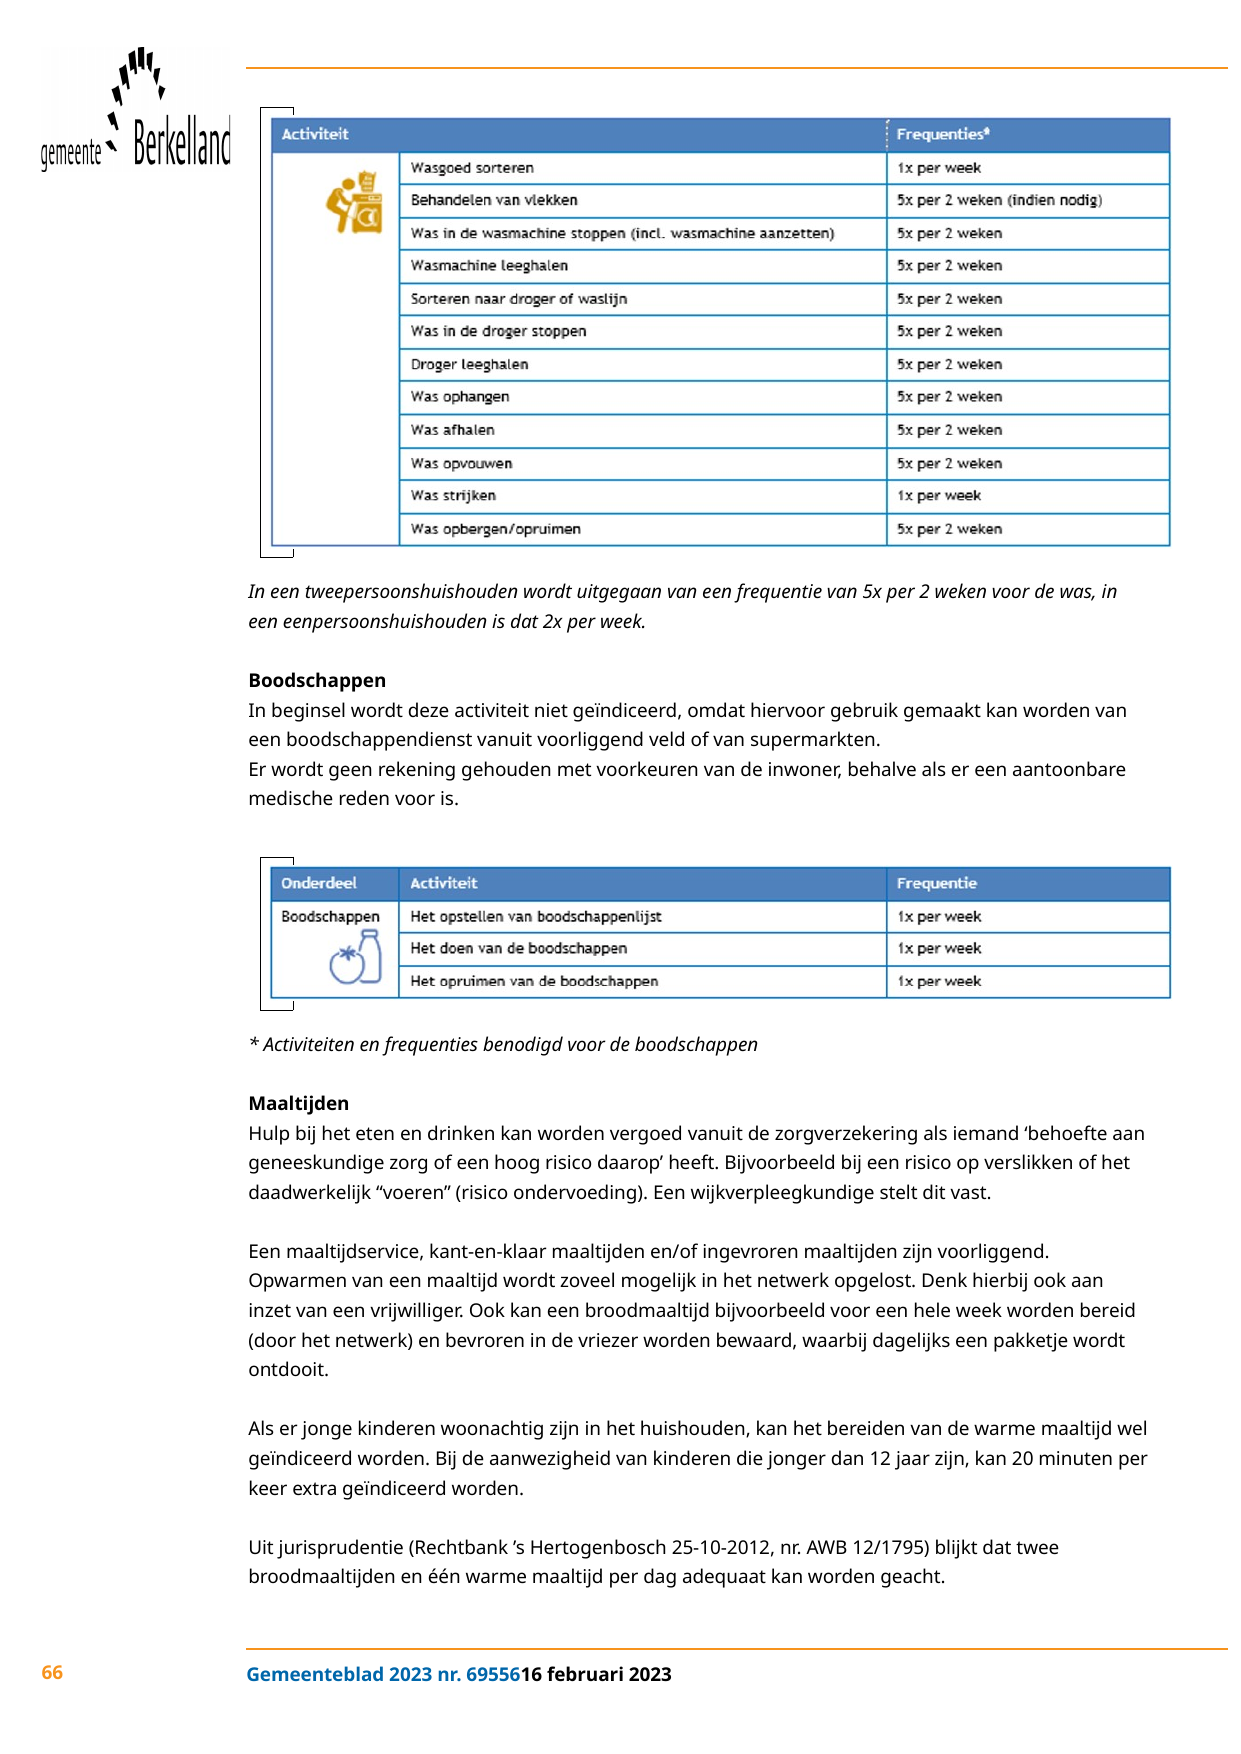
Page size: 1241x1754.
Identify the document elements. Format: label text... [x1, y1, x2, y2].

text In een tweepersoonshuishouden wordt uitgegaan van een frequentie van 5x per 2 weken voor de was, in een eenpersoonshuishouden is dat 2x per week. [248, 578, 1152, 634]
text Een maaltijdservice, kant-en-klaar maaltijden en/of ingevroren maaltijden zijn voorliggend. Opwarmen van een maaltijd wordt zoveel mogelijk in het netwerk opgelost. Denk hierbij ook aan inzet van een vrijwilliger. Ook kan een broodmaaltijd bijvoorbeeld voor een hele week worden bereid (door het netwerk) en bevroren in de vriezer worden bewaard, waarbij dagelijks een pakketje wordt ontdooit. [248, 1238, 1152, 1382]
text Boodschappen [248, 667, 1152, 693]
text * Activiteiten en frequenties benodigd voor de boodschappen [248, 1031, 1152, 1057]
text Er wordt geen rekening gehouden met voorkeuren van de inwoner, behalve als er een aantoonbare medische reden voor is. [248, 756, 1152, 811]
picture [268, 865, 1173, 1001]
text Maaltijden [248, 1090, 1152, 1116]
text Als er jonge kinderen woonachtig zijn in het huishouden, kan het bereiden van de warme maaltijd wel geïndiceerd worden. Bij de aanwezigheid van kinderen die jonger dan 12 jaar zijn, kan 20 minuten per keer extra geïndiceerd worden. [248, 1416, 1152, 1501]
text Hulp bij het eten en drinken kan worden vergoed vanuit de zorgverzekering als iemand ‘behoefte aan geneeskundige zorg of een hoog risico daarop’ heeft. Bijvoorbeeld bij een risico op verslikken of het daadwerkelijk “voeren” (risico ondervoeding). Een wijkverpleegkundige stelt dit vast. [248, 1120, 1152, 1205]
picture [268, 115, 1173, 549]
text Uit jurisprudentie (Rechtbank ’s Hertogenbosch 25-10-2012, nr. AWB 12/1795) blijkt dat twee broodmaaltijden en één warme maaltijd per dag adequaat kan worden geacht. [248, 1534, 1152, 1589]
text In beginsel wordt deze activiteit niet geïndiceerd, omdat hiervoor gebruik gemaakt kan worden van een boodschappendienst vanuit voorliggend veld of van supermarkten. [248, 697, 1152, 752]
picture [41, 47, 231, 172]
